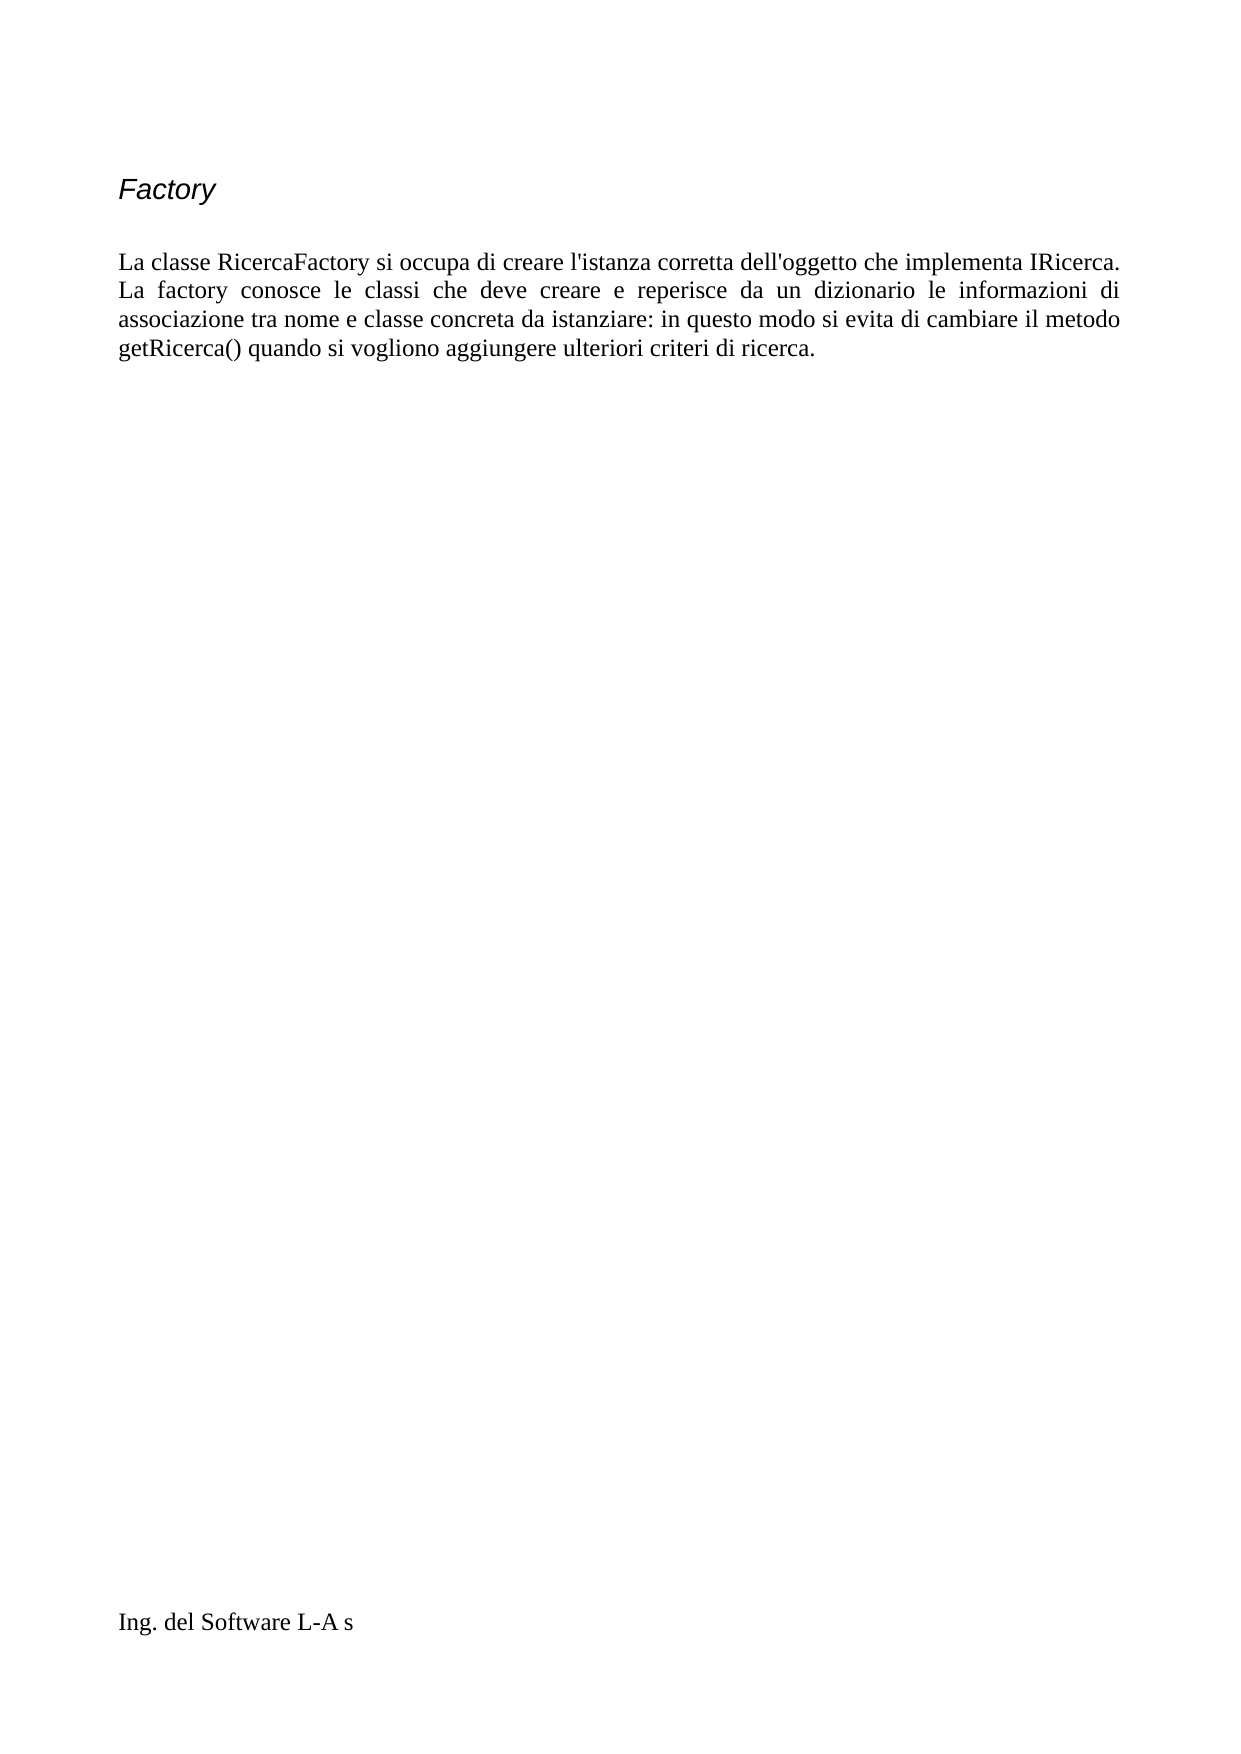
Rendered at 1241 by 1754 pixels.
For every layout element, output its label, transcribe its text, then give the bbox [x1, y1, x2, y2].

subtitle Factory [118, 172, 1122, 205]
text La classe RicercaFactory si occupa di creare l'istanza corretta dell'oggetto che implementa IRicerca. La factory conosce le classi che deve creare e reperisce da un dizionario le informazioni di associazione tra nome e classe concreta da istanziare: in questo modo si evita di cambiare il metodo getRicerca() quando si vogliono aggiungere ulteriori criteri di ricerca. [118, 247, 1122, 362]
